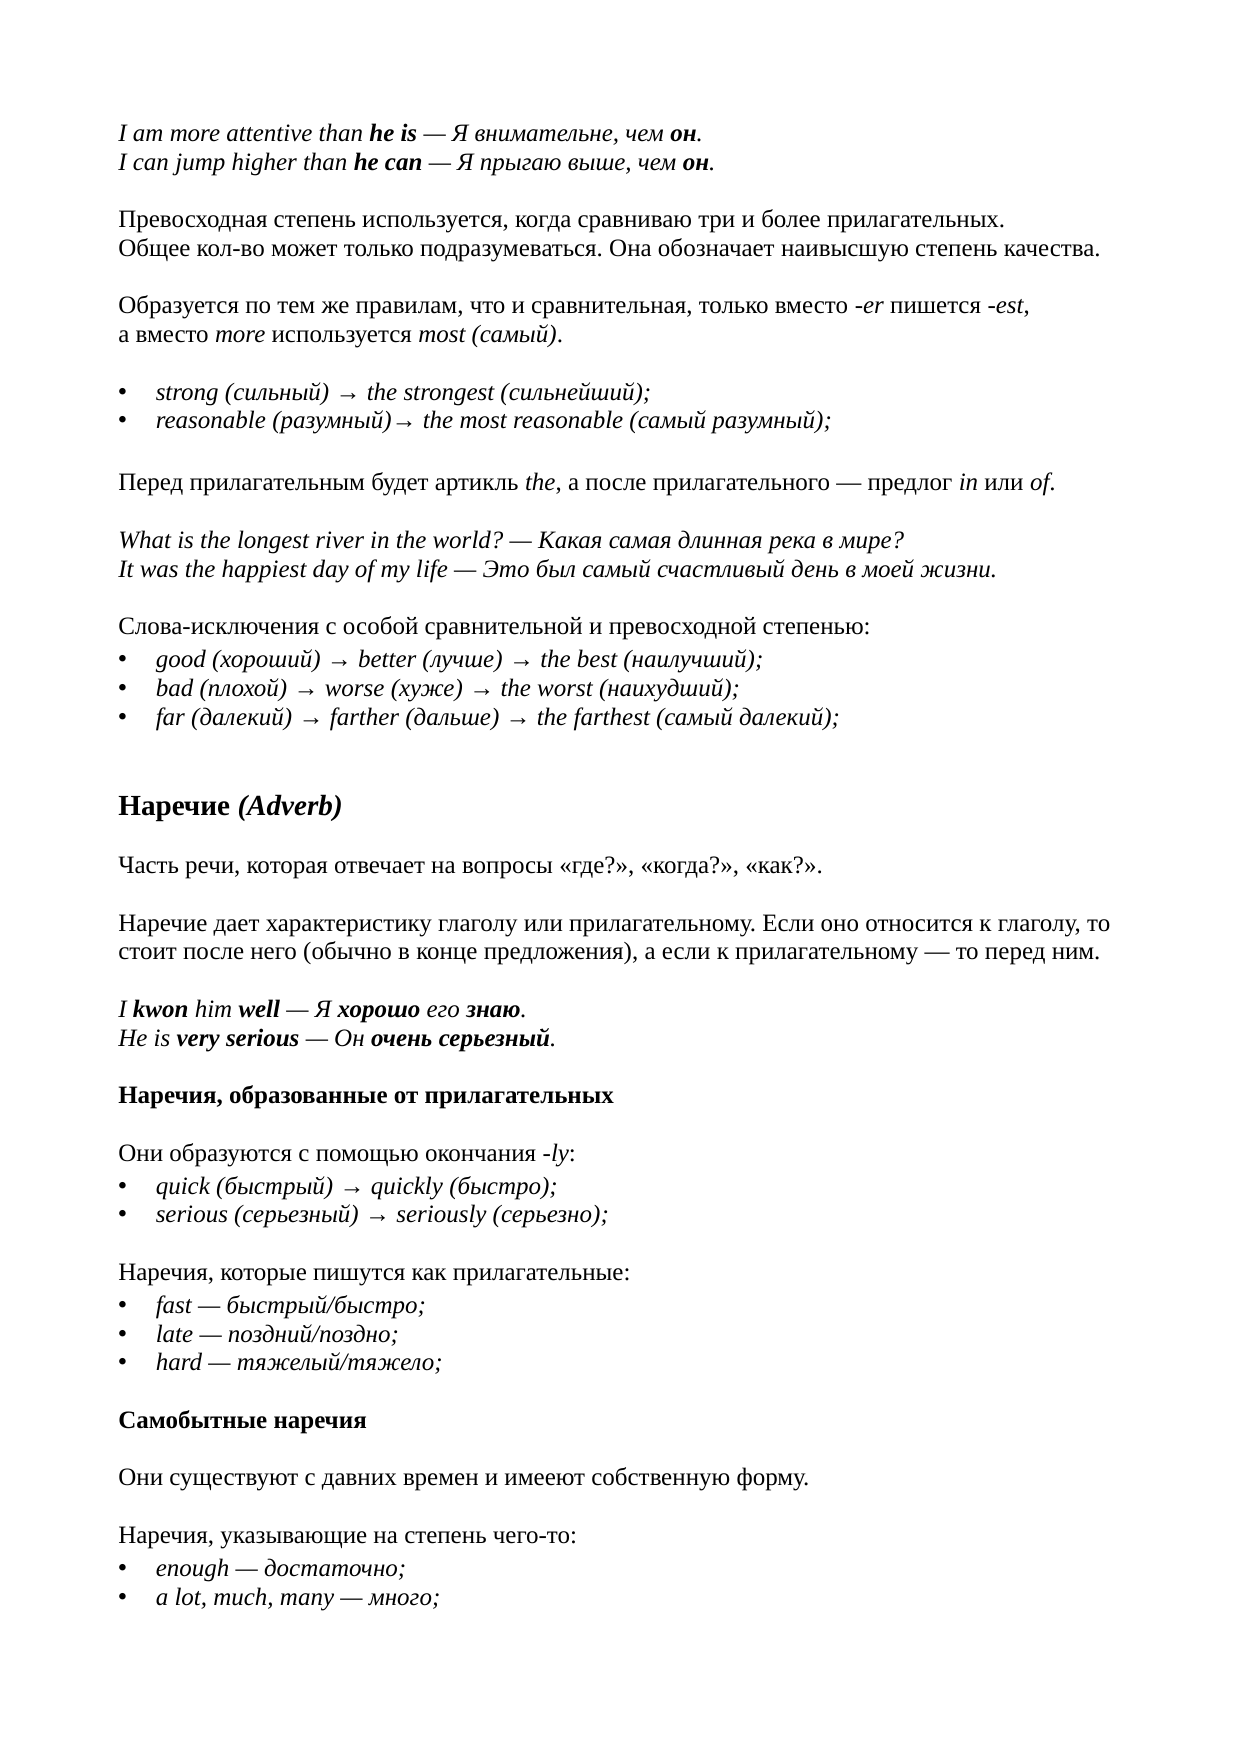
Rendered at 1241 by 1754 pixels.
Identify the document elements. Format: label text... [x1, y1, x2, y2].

text Часть речи, которая отвечает на вопросы «где?», «когда?», «как?». [118, 850, 1122, 879]
text What is the longest river in the world? — Какая самая длинная река в мире? [118, 525, 1122, 554]
text I am more attentive than he is — Я внимательне, чем он. [118, 118, 1122, 147]
list late — поздний/поздно; [118, 1319, 1122, 1347]
text Общее кол-во может только подразумеваться. Она обозначает наивысшую степень качества. [118, 233, 1122, 262]
list bad (плохой) → worse (хуже) → the worst (наихудший); [118, 673, 1122, 702]
text Самобытные наречия [118, 1405, 1122, 1434]
text Слова-исключения с особой сравнительной и превосходной степенью: [118, 611, 1122, 640]
text Превосходная степень используется, когда сравниваю три и более прилагательных. [118, 204, 1122, 233]
list a lot, much, many — много; [118, 1582, 1122, 1611]
list strong (сильный) → the strongest (сильнейший); [118, 377, 1122, 406]
list quick (быстрый) → quickly (быстро); [118, 1171, 1122, 1199]
text He is very serious — Он очень серьезный. [118, 1023, 1122, 1051]
text а вместо more используется most (самый). [118, 319, 1122, 348]
list good (хороший) → better (лучше) → the best (наилучший); [118, 644, 1122, 673]
list far (далекий) → farther (дальше) → the farthest (самый далекий); [118, 702, 1122, 730]
text Наречие (Adverb) [118, 788, 1122, 821]
text Они существуют с давних времен и имееют собственную форму. [118, 1462, 1122, 1491]
list hard — тяжелый/тяжело; [118, 1347, 1122, 1376]
text Они образуются с помощью окончания -ly: [118, 1138, 1122, 1166]
list fast — быстрый/быстро; [118, 1290, 1122, 1319]
text I can jump higher than he can — Я прыгаю выше, чем он. [118, 147, 1122, 176]
text Наречие дает характеристику глаголу или прилагательному. Если оно относится к глаголу, то стоит после него (обычно в конце предложения), а если к прилагательному — то перед ним. [118, 908, 1122, 965]
text I kwon him well — Я хорошо его знаю. [118, 994, 1122, 1023]
text It was the happiest day of my life — Это был самый счастливый день в моей жизни. [118, 554, 1122, 582]
text Образуется по тем же правилам, что и сравнительная, только вместо -er пишется -est, [118, 291, 1122, 319]
list reasonable (разумный)→ the most reasonable (самый разумный); [118, 406, 1122, 434]
list serious (серьезный) → seriously (серьезно); [118, 1199, 1122, 1228]
text Наречия, указывающие на степень чего-то: [118, 1520, 1122, 1549]
text Наречия, образованные от прилагательных [118, 1080, 1122, 1109]
text Наречия, которые пишутся как прилагательные: [118, 1257, 1122, 1286]
list enough — достаточно; [118, 1553, 1122, 1582]
text Перед прилагательным будет артикль the, а после прилагательного — предлог in или of. [118, 467, 1122, 496]
